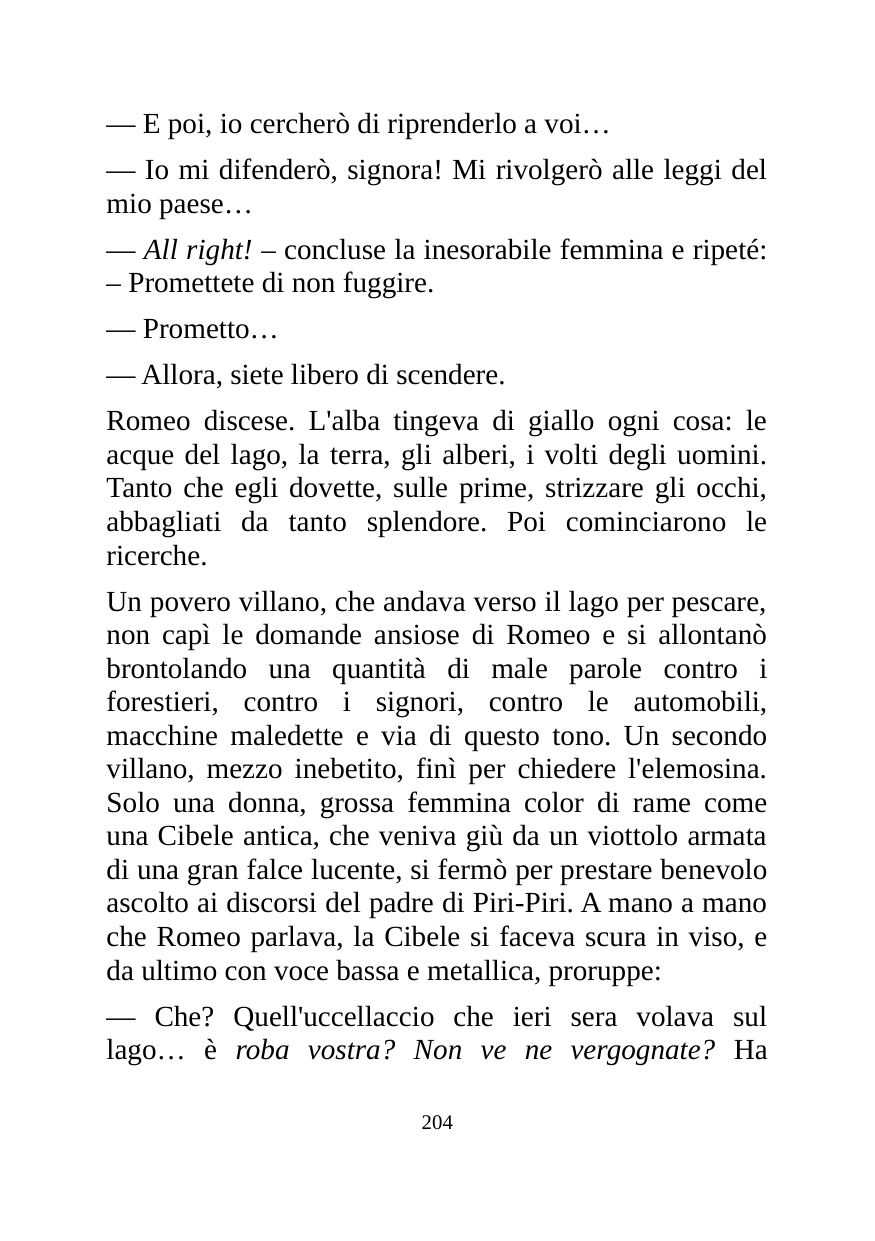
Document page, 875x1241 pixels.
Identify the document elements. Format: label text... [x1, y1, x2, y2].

text — Allora, siete libero di scendere. [106, 357, 768, 391]
text Romeo discese. L'alba tingeva di giallo ogni cosa: le acque del lago, la terra, gli alberi, i volti degli uomini. Tanto che egli dovette, sulle prime, strizzare gli occhi, abbagliati da tanto splendore. Poi cominciarono le ricerche. [106, 403, 768, 571]
text Un povero villano, che andava verso il lago per pescare, non capì le domande ansiose di Romeo e si allontanò brontolando una quantità di male parole contro i forestieri, contro i signori, contro le automobili, macchine maledette e via di questo tono. Un secondo villano, mezzo inebetito, finì per chiedere l'elemosina. Solo una donna, grossa femmina color di rame come una Cibele antica, che veniva giù da un viottolo armata di una gran falce lucente, si fermò per prestare benevolo ascolto ai discorsi del padre di Piri-Piri. A mano a mano che Romeo parlava, la Cibele si faceva scura in viso, e da ultimo con voce bassa e metallica, proruppe: [106, 584, 768, 986]
text — Che? Quell'uccellaccio che ieri sera volava sul lago… è roba vostra? Non ve ne vergognate? Ha [106, 999, 768, 1066]
text — All right! – concluse la inesorabile femmina e ripeté: – Promettete di non fuggire. [106, 232, 768, 299]
text — Prometto… [106, 311, 768, 345]
text — E poi, io cercherò di riprenderlo a voi… [106, 106, 768, 140]
text — Io mi difenderò, signora! Mi rivolgerò alle leggi del mio paese… [106, 152, 768, 219]
